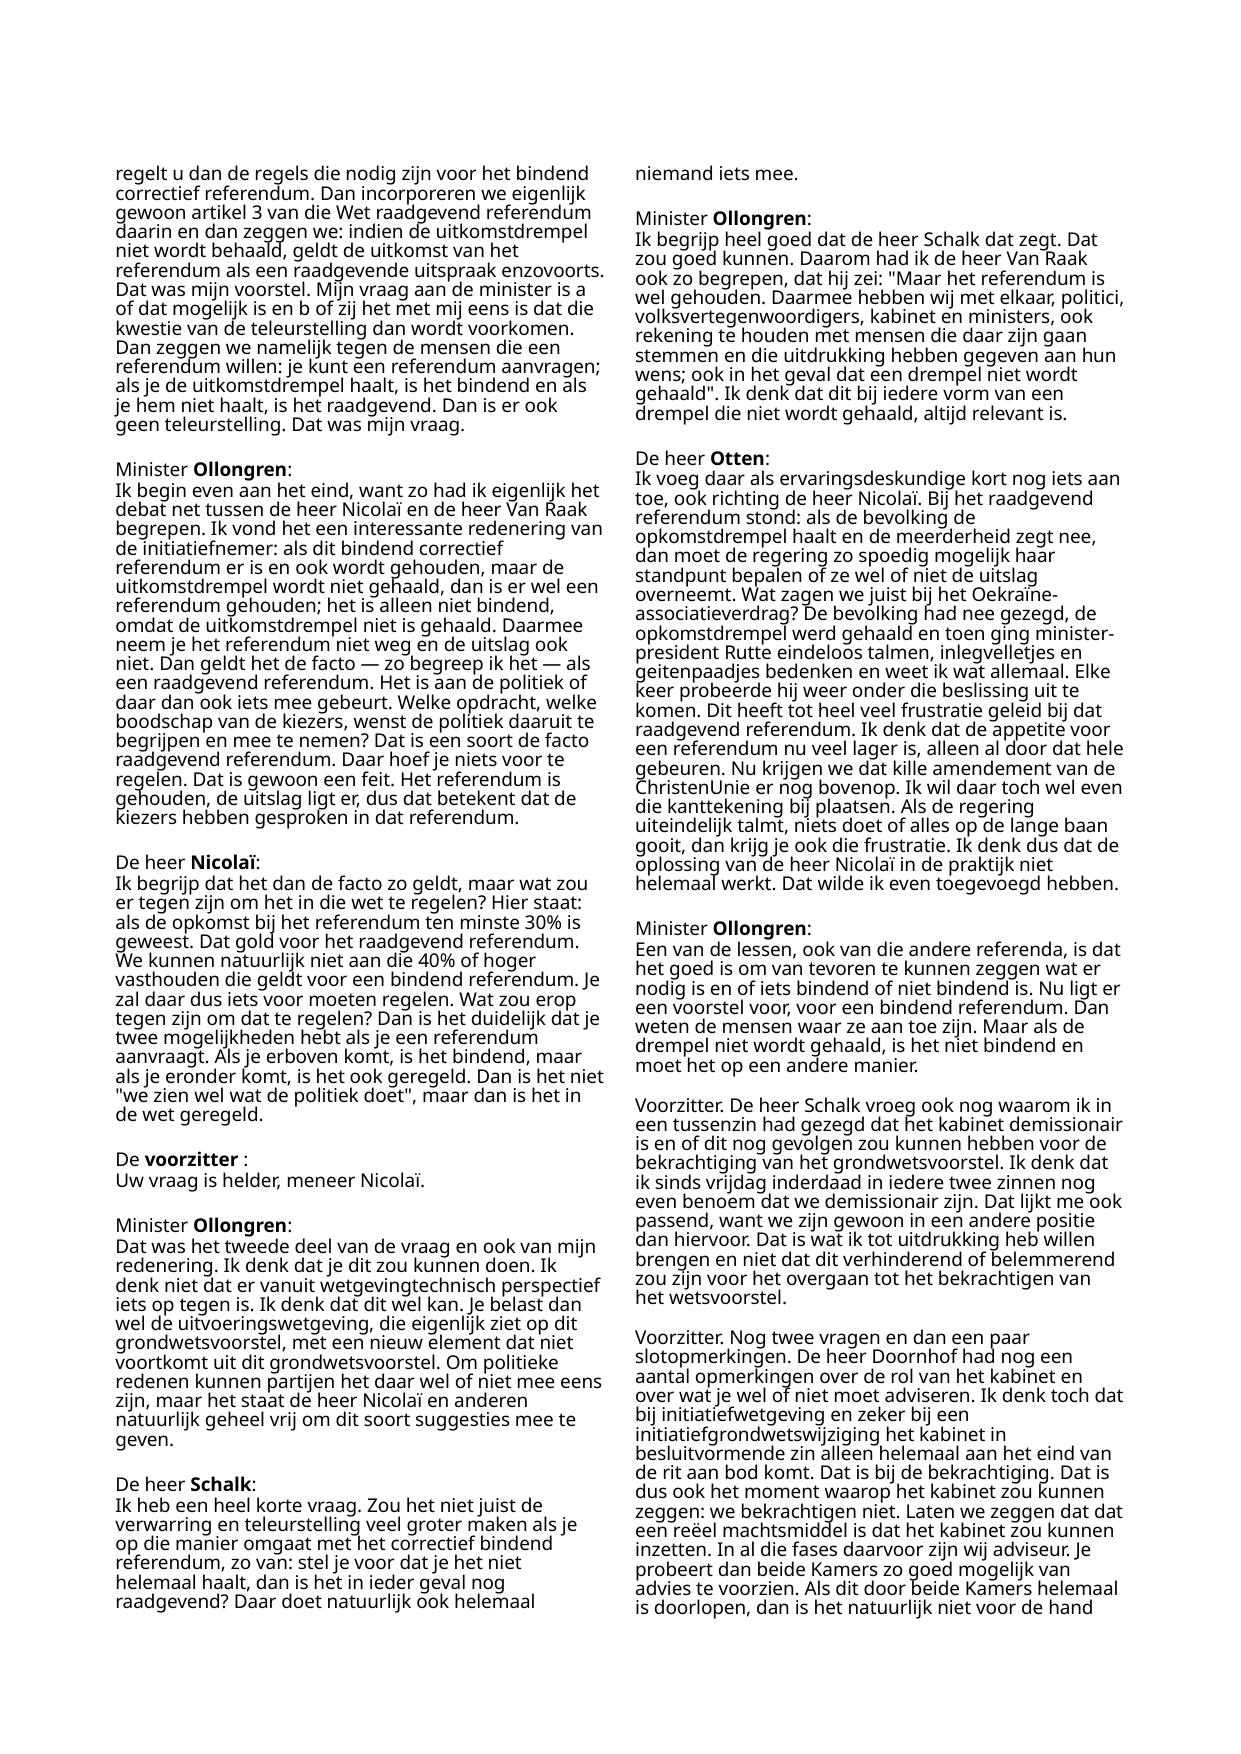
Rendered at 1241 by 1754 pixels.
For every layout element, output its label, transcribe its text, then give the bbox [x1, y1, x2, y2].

text Dat was het tweede deel van de vraag en ook van mijn redenering. Ik denk dat je dit zou kunnen doen. Ik denk niet dat er vanuit wetgevingtechnisch perspectief iets op tegen is. Ik denk dat dit wel kan. Je belast dan wel de uitvoeringswetgeving, die eigenlijk ziet op dit grondwetsvoorstel, met een nieuw element dat niet voortkomt uit dit grondwetsvoorstel. Om politieke redenen kunnen partijen het daar wel of niet mee eens zijn, maar het staat de heer Nicolaï en anderen natuurlijk geheel vrij om dit soort suggesties mee te geven. [115, 1238, 605, 1450]
text Ik heb een heel korte vraag. Zou het niet juist de verwarring en teleurstelling veel groter maken als je op die manier omgaat met het correctief bindend referendum, zo van: stel je voor dat je het niet helemaal haalt, dan is het in ieder geval nog raadgevend? Daar doet natuurlijk ook helemaal [115, 1497, 605, 1612]
text Voorzitter. Nog twee vragen en dan een paar slotopmerkingen. De heer Doornhof had nog een aantal opmerkingen over de rol van het kabinet en over wat je wel of niet moet adviseren. Ik denk toch dat bij initiatiefwetgeving en zeker bij een initiatiefgrondwetswijziging het kabinet in besluitvormende zin alleen helemaal aan het eind van de rit aan bod komt. Dat is bij de bekrachtiging. Dat is dus ook het moment waarop het kabinet zou kunnen zeggen: we bekrachtigen niet. Laten we zeggen dat dat een reëel machtsmiddel is dat het kabinet zou kunnen inzetten. In al die fases daarvoor zijn wij adviseur. Je probeert dan beide Kamers zo goed mogelijk van advies te voorzien. Als dit door beide Kamers helemaal is doorlopen, dan is het natuurlijk niet voor de hand [635, 1329, 1125, 1618]
text De heer Otten: [635, 445, 1125, 470]
text Ik begrijp heel goed dat de heer Schalk dat zegt. Dat zou goed kunnen. Daarom had ik de heer Van Raak ook zo begrepen, dat hij zei: "Maar het referendum is wel gehouden. Daarmee hebben wij met elkaar, politici, volksvertegenwoordigers, kabinet en ministers, ook rekening te houden met mensen die daar zijn gaan stemmen en die uitdrukking hebben gegeven aan hun wens; ook in het geval dat een drempel niet wordt gehaald". Ik denk dat dit bij iedere vorm van een drempel die niet wordt gehaald, altijd relevant is. [635, 231, 1125, 424]
text Minister Ollongren: [115, 1212, 605, 1238]
text Minister Ollongren: [115, 456, 605, 482]
text De voorzitter : [115, 1146, 605, 1172]
text niemand iets mee. [635, 165, 1125, 184]
text Ik voeg daar als ervaringsdeskundige kort nog iets aan toe, ook richting de heer Nicolaï. Bij het raadgevend referendum stond: als de bevolking de opkomstdrempel haalt en de meerderheid zegt nee, dan moet de regering zo spoedig mogelijk haar standpunt bepalen of ze wel of niet de uitslag overneemt. Wat zagen we juist bij het Oekraïne-associatieverdrag? De bevolking had nee gezegd, de opkomstdrempel werd gehaald en toen ging minister-president Rutte eindeloos talmen, inlegvelletjes en geitenpaadjes bedenken en weet ik wat allemaal. Elke keer probeerde hij weer onder die beslissing uit te komen. Dit heeft tot heel veel frustratie geleid bij dat raadgevend referendum. Ik denk dat de appetite voor een referendum nu veel lager is, alleen al door dat hele gebeuren. Nu krijgen we dat kille amendement van de ChristenUnie er nog bovenop. Ik wil daar toch wel even die kanttekening bij plaatsen. Als de regering uiteindelijk talmt, niets doet of alles op de lange baan gooit, dan krijg je ook die frustratie. Ik denk dus dat de oplossing van de heer Nicolaï in de praktijk niet helemaal werkt. Dat wilde ik even toegevoegd hebben. [635, 470, 1125, 894]
text Een van de lessen, ook van die andere referenda, is dat het goed is om van tevoren te kunnen zeggen wat er nodig is en of iets bindend of niet bindend is. Nu ligt er een voorstel voor, voor een bindend referendum. Dan weten de mensen waar ze aan toe zijn. Maar als de drempel niet wordt gehaald, is het niet bindend en moet het op een andere manier. [635, 941, 1125, 1076]
text Uw vraag is helder, meneer Nicolaï. [115, 1172, 605, 1191]
text Minister Ollongren: [635, 915, 1125, 941]
text De heer Nicolaï: [115, 849, 605, 875]
text Ik begin even aan het eind, want zo had ik eigenlijk het debat net tussen de heer Nicolaï en de heer Van Raak begrepen. Ik vond het een interessante redenering van de initiatiefnemer: als dit bindend correctief referendum er is en ook wordt gehouden, maar de uitkomstdrempel wordt niet gehaald, dan is er wel een referendum gehouden; het is alleen niet bindend, omdat de uitkomstdrempel niet is gehaald. Daarmee neem je het referendum niet weg en de uitslag ook niet. Dan geldt het de facto — zo begreep ik het — als een raadgevend referendum. Het is aan de politiek of daar dan ook iets mee gebeurt. Welke opdracht, welke boodschap van de kiezers, wenst de politiek daaruit te begrijpen en mee te nemen? Dat is een soort de facto raadgevend referendum. Daar hoef je niets voor te regelen. Dat is gewoon een feit. Het referendum is gehouden, de uitslag ligt er, dus dat betekent dat de kiezers hebben gesproken in dat referendum. [115, 482, 605, 828]
text Ik begrijp dat het dan de facto zo geldt, maar wat zou er tegen zijn om het in die wet te regelen? Hier staat: als de opkomst bij het referendum ten minste 30% is geweest. Dat gold voor het raadgevend referendum. We kunnen natuurlijk niet aan die 40% of hoger vasthouden die geldt voor een bindend referendum. Je zal daar dus iets voor moeten regelen. Wat zou erop tegen zijn om dat te regelen? Dan is het duidelijk dat je twee mogelijkheden hebt als je een referendum aanvraagt. Als je erboven komt, is het bindend, maar als je eronder komt, is het ook geregeld. Dan is het niet "we zien wel wat de politiek doet", maar dan is het in de wet geregeld. [115, 875, 605, 1126]
text De heer Schalk: [115, 1471, 605, 1497]
text Voorzitter. De heer Schalk vroeg ook nog waarom ik in een tussenzin had gezegd dat het kabinet demissionair is en of dit nog gevolgen zou kunnen hebben voor de bekrachtiging van het grondwetsvoorstel. Ik denk dat ik sinds vrijdag inderdaad in iedere twee zinnen nog even benoem dat we demissionair zijn. Dat lijkt me ook passend, want we zijn gewoon in een andere positie dan hiervoor. Dat is wat ik tot uitdrukking heb willen brengen en niet dat dit verhinderend of belemmerend zou zijn voor het overgaan tot het bekrachtigen van het wetsvoorstel. [635, 1097, 1125, 1308]
text regelt u dan de regels die nodig zijn voor het bindend correctief referendum. Dan incorporeren we eigenlijk gewoon artikel 3 van die Wet raadgevend referendum daarin en dan zeggen we: indien de uitkomstdrempel niet wordt behaald, geldt de uitkomst van het referendum als een raadgevende uitspraak enzovoorts. Dat was mijn voorstel. Mijn vraag aan de minister is a of dat mogelijk is en b of zij het met mij eens is dat die kwestie van de teleurstelling dan wordt voorkomen. Dan zeggen we namelijk tegen de mensen die een referendum willen: je kunt een referendum aanvragen; als je de uitkomstdrempel haalt, is het bindend en als je hem niet haalt, is het raadgevend. Dan is er ook geen teleurstelling. Dat was mijn vraag. [115, 165, 605, 435]
text Minister Ollongren: [635, 205, 1125, 231]
